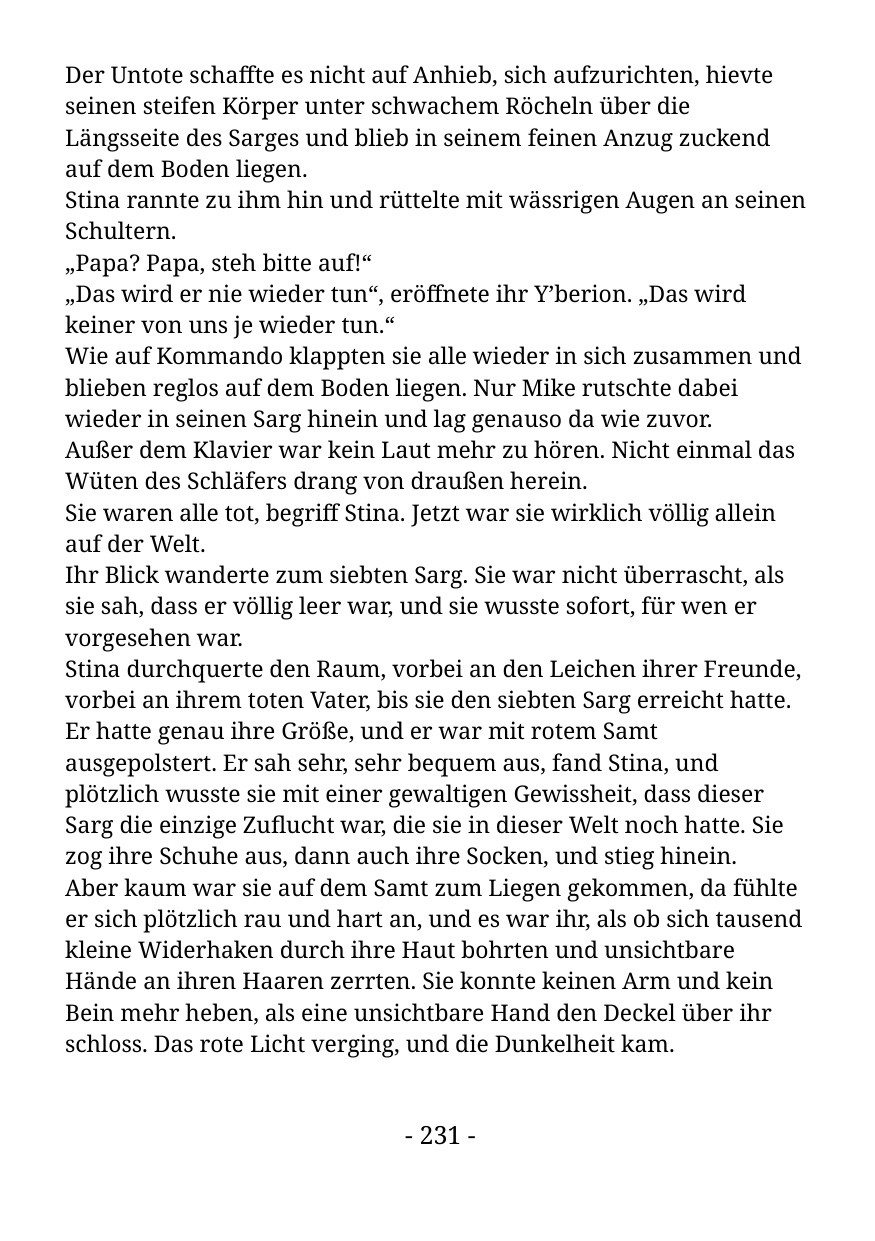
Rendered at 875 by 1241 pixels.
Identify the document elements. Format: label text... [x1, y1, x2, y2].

text Der Untote schaffte es nicht auf Anhieb, sich aufzurichten, hievte seinen steifen Körper unter schwachem Röcheln über die Längsseite des Sarges und blieb in seinem feinen Anzug zuckend auf dem Boden liegen. Stina rannte zu ihm hin und rüttelte mit wässrigen Augen an seinen Schultern. „Papa? Papa, steh bitte auf!“ „Das wird er nie wieder tun“, eröffnete ihr Y’berion. „Das wird keiner von uns je wieder tun.“ Wie auf Kommando klappten sie alle wieder in sich zusammen und blieben reglos auf dem Boden liegen. Nur Mike rutschte dabei wieder in seinen Sarg hinein und lag genauso da wie zuvor. Außer dem Klavier war kein Laut mehr zu hören. Nicht einmal das Wüten des Schläfers drang von draußen herein. Sie waren alle tot, begriff Stina. Jetzt war sie wirklich völlig allein auf der Welt. Ihr Blick wanderte zum siebten Sarg. Sie war nicht überrascht, als sie sah, dass er völlig leer war, und sie wusste sofort, für wen er vorgesehen war. Stina durchquerte den Raum, vorbei an den Leichen ihrer Freunde, vorbei an ihrem toten Vater, bis sie den siebten Sarg erreicht hatte. Er hatte genau ihre Größe, und er war mit rotem Samt ausgepolstert. Er sah sehr, sehr bequem aus, fand Stina, und plötzlich wusste sie mit einer gewaltigen Gewissheit, dass dieser Sarg die einzige Zuflucht war, die sie in dieser Welt noch hatte. Sie zog ihre Schuhe aus, dann auch ihre Socken, und stieg hinein. Aber kaum war sie auf dem Samt zum Liegen gekommen, da fühlte er sich plötzlich rau und hart an, und es war ihr, als ob sich tausend kleine Widerhaken durch ihre Haut bohrten und unsichtbare Hände an ihren Haaren zerrten. Sie konnte keinen Arm und kein Bein mehr heben, als eine unsichtbare Hand den Deckel über ihr schloss. Das rote Licht verging, und die Dunkelheit kam. [65, 59, 809, 1059]
